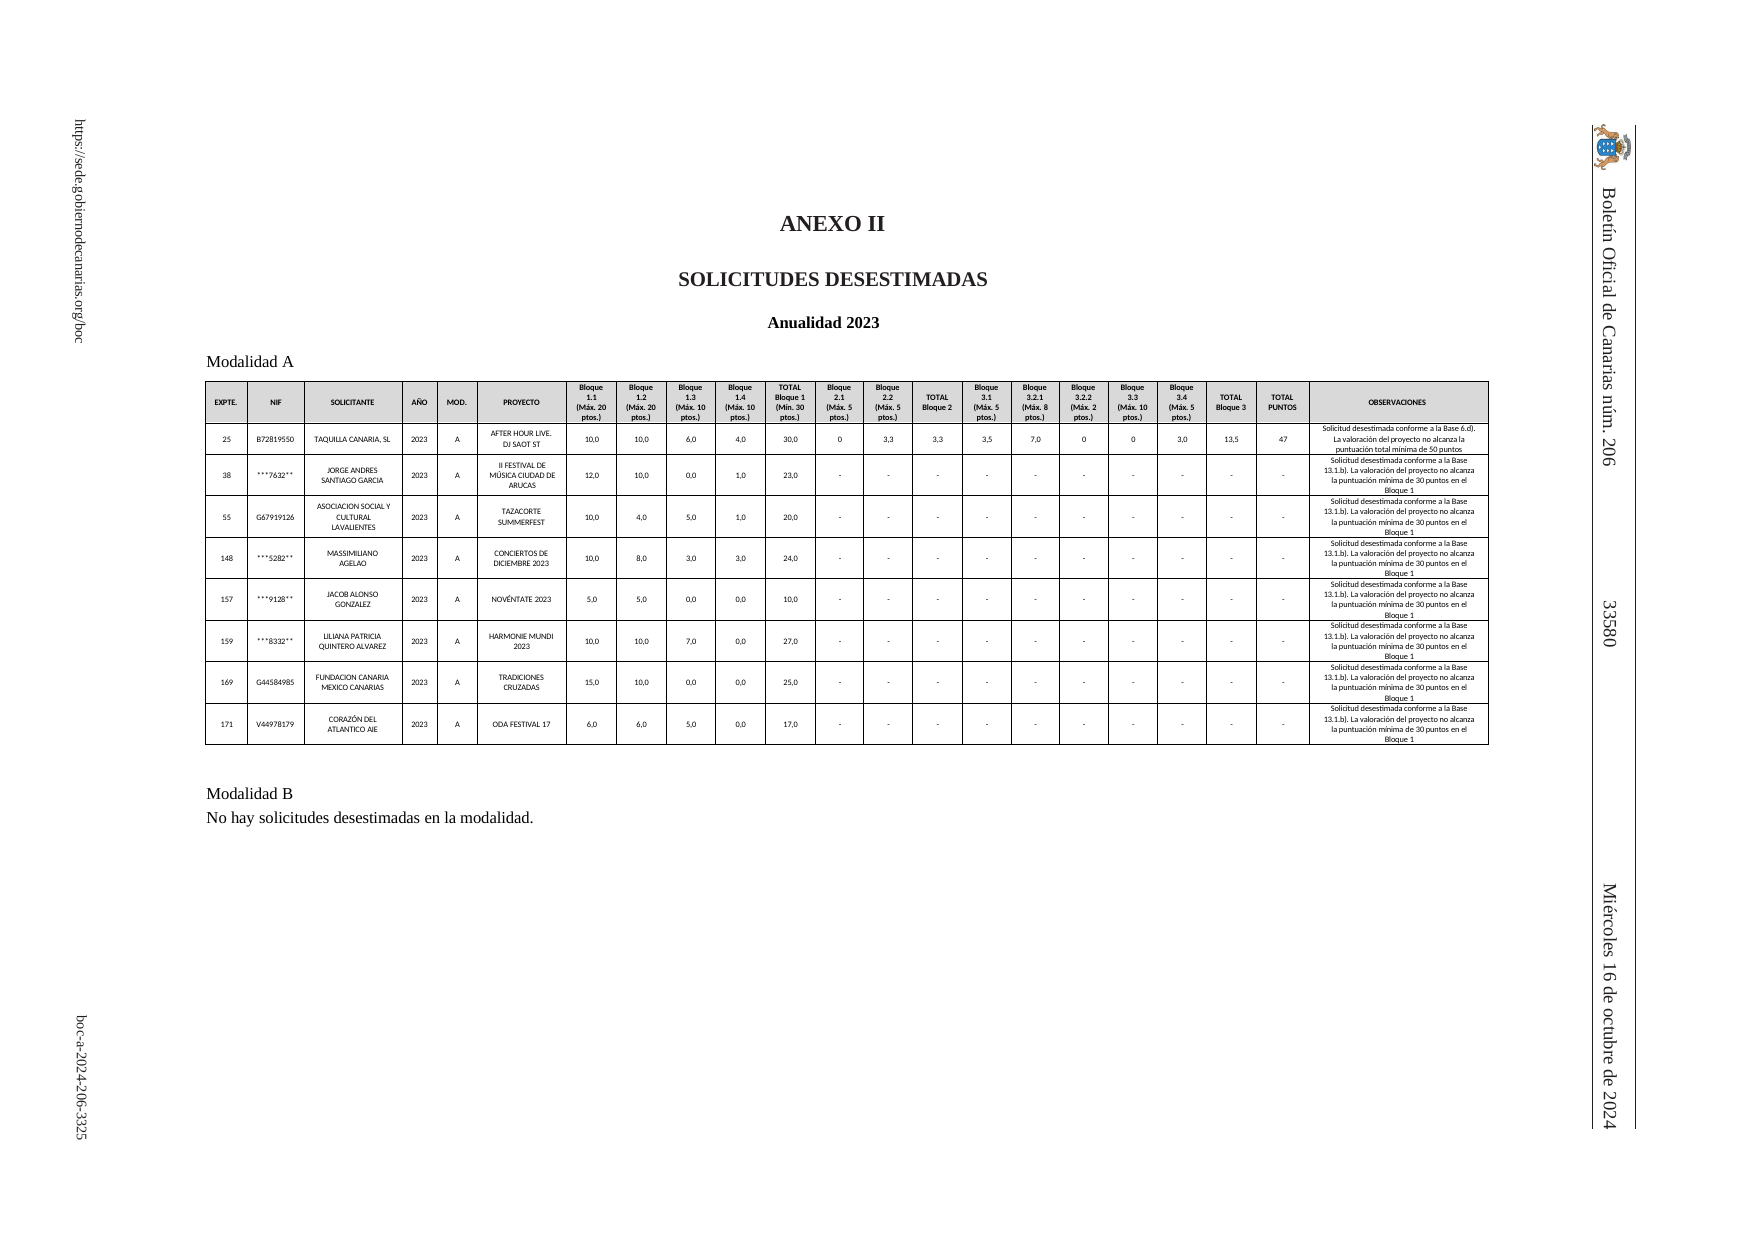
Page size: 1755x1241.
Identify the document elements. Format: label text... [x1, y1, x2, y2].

table_cell 10,0 [766, 579, 815, 620]
table_cell JORGE ANDRES SANTIAGO GARCIA [305, 455, 402, 495]
table_cell - [1060, 621, 1108, 661]
table_cell - [816, 662, 863, 703]
table_cell MASSIMILIANO AGELAO [305, 538, 402, 578]
table_cell 47 [1257, 424, 1309, 454]
table_cell 10,0 [567, 424, 616, 454]
table_cell 148 [206, 538, 247, 578]
table_cell 169 [206, 662, 247, 703]
table_cell FUNDACION CANARIA MEXICO CANARIAS [305, 662, 402, 703]
table_cell - [1207, 662, 1256, 703]
table_cell II FESTIVAL DE MÚSICA CIUDAD DE ARUCAS [478, 455, 566, 495]
table_cell - [1012, 704, 1059, 744]
table_cell TRADICIONES CRUZADAS [478, 662, 566, 703]
table_cell 3,3 [864, 424, 912, 454]
table_cell LILIANA PATRICIA QUINTERO ALVAREZ [305, 621, 402, 661]
table_cell - [1060, 704, 1108, 744]
table_cell A [438, 662, 477, 703]
table_cell - [864, 496, 912, 537]
table_cell - [1158, 704, 1206, 744]
table_cell G67919126 [248, 496, 304, 537]
table_cell 3,5 [963, 424, 1011, 454]
table_cell 3,3 [913, 424, 962, 454]
table_cell 4,0 [617, 496, 666, 537]
table_cell - [1060, 538, 1108, 578]
table_cell G44584985 [248, 662, 304, 703]
table_cell 2023 [403, 662, 437, 703]
table_cell - [1207, 704, 1256, 744]
table_cell - [816, 579, 863, 620]
table_cell 6,0 [567, 704, 616, 744]
table_cell - [1012, 538, 1059, 578]
table_cell - [1257, 538, 1309, 578]
table_cell 25,0 [766, 662, 815, 703]
table_cell - [1257, 662, 1309, 703]
table_cell 3,0 [716, 538, 765, 578]
table_cell - [864, 662, 912, 703]
table_cell 5,0 [617, 579, 666, 620]
table_cell - [1109, 538, 1157, 578]
table_cell - [913, 621, 962, 661]
table_cell ODA FESTIVAL 17 [478, 704, 566, 744]
subtitle [1636, 210, 1648, 237]
text https://sede.gobiernodecanarias.org/boc [72, 119, 89, 353]
text Boletín Oficial de Canarias núm. 206 [1599, 187, 1620, 469]
table_cell 10,0 [617, 424, 666, 454]
table_cell 159 [206, 621, 247, 661]
text No hay solicitudes desestimadas en la modalidad. [206, 808, 1592, 827]
table_cell - [1109, 496, 1157, 537]
table_cell Solicitud desestimada conforme a la Base 13.1.b). La valoración del proyecto no alcanza la puntuación mínima de 30 puntos en el Bloque 1 [1310, 579, 1488, 620]
table_cell NOVÉNTATE 2023 [478, 579, 566, 620]
table_cell 157 [206, 579, 247, 620]
table_header Bloque 2.1 (Máx. 5 ptos.) [816, 382, 863, 422]
table_cell - [816, 621, 863, 661]
table_cell 0,0 [667, 455, 715, 495]
table_cell Solicitud desestimada conforme a la Base 13.1.b). La valoración del proyecto no alcanza la puntuación mínima de 30 puntos en el Bloque 1 [1310, 621, 1488, 661]
subtitle [1620, 210, 1635, 237]
table_header Bloque 3.2.1 (Máx. 8 ptos.) [1012, 382, 1059, 422]
table_cell 3,0 [667, 538, 715, 578]
table_cell - [963, 455, 1011, 495]
table_header Bloque 1.1 (Máx. 20 ptos.) [567, 382, 616, 422]
table_cell - [1158, 455, 1206, 495]
table_cell - [1207, 579, 1256, 620]
subtitle ANEXO II [677, 210, 1592, 237]
text [1636, 784, 1648, 803]
table_cell - [1060, 662, 1108, 703]
table_cell - [864, 704, 912, 744]
table_cell 0,0 [716, 579, 765, 620]
table_cell A [438, 538, 477, 578]
table_cell 1,0 [716, 455, 765, 495]
table_cell 13,5 [1207, 424, 1256, 454]
subtitle [1593, 185, 1620, 469]
table_header Bloque 3.2.2 (Máx. 2 ptos.) [1060, 382, 1108, 422]
table_header Bloque 3.1 (Máx. 5 ptos.) [963, 382, 1011, 422]
table_header TOTAL PUNTOS [1257, 382, 1309, 422]
table_cell - [913, 496, 962, 537]
table_cell 0,0 [667, 579, 715, 620]
table_cell - [1012, 621, 1059, 661]
table_cell HARMONIE MUNDI 2023 [478, 621, 566, 661]
table_cell - [1207, 455, 1256, 495]
table_cell ***7632** [248, 455, 304, 495]
table_cell 2023 [403, 424, 437, 454]
table_cell 25 [206, 424, 247, 454]
table_cell - [913, 704, 962, 744]
table_cell ***8332** [248, 621, 304, 661]
table_cell - [816, 455, 863, 495]
table_cell - [1012, 662, 1059, 703]
table_cell 2023 [403, 455, 437, 495]
table_cell Solicitud desestimada conforme a la Base 13.1.b). La valoración del proyecto no alcanza la puntuación mínima de 30 puntos en el Bloque 1 [1310, 662, 1488, 703]
text boc-a-2024-206-3325 [74, 1016, 91, 1145]
table_cell - [1257, 621, 1309, 661]
table_header EXPTE. [206, 382, 247, 422]
table_cell 2023 [403, 621, 437, 661]
table_cell CORAZÓN DEL ATLANTICO AIE [305, 704, 402, 744]
table_cell - [913, 538, 962, 578]
table_cell - [963, 538, 1011, 578]
table_cell 20,0 [766, 496, 815, 537]
table_cell 12,0 [567, 455, 616, 495]
table_cell 10,0 [567, 621, 616, 661]
table_cell 7,0 [667, 621, 715, 661]
table_cell - [1207, 496, 1256, 537]
table_cell - [864, 579, 912, 620]
table_cell A [438, 424, 477, 454]
table_cell Solicitud desestimada conforme a la Base 13.1.b). La valoración del proyecto no alcanza la puntuación mínima de 30 puntos en el Bloque 1 [1310, 496, 1488, 537]
table_header NIF [248, 382, 304, 422]
table_cell 5,0 [667, 704, 715, 744]
table_cell - [1207, 621, 1256, 661]
table_cell 0,0 [667, 662, 715, 703]
table_cell 27,0 [766, 621, 815, 661]
table_cell 0,0 [716, 621, 765, 661]
table_cell Solicitud desestimada conforme a la Base 13.1.b). La valoración del proyecto no alcanza la puntuación mínima de 30 puntos en el Bloque 1 [1310, 538, 1488, 578]
table_cell TAQUILLA CANARIA, SL [305, 424, 402, 454]
table_cell 6,0 [617, 704, 666, 744]
table_cell - [1257, 704, 1309, 744]
table_cell - [864, 621, 912, 661]
table_cell 55 [206, 496, 247, 537]
table_header Bloque 2.2 (Máx. 5 ptos.) [864, 382, 912, 422]
table_cell - [913, 579, 962, 620]
table_cell 1,0 [716, 496, 765, 537]
table_cell 24,0 [766, 538, 815, 578]
table_header PROYECTO [478, 382, 566, 422]
table_cell - [1109, 621, 1157, 661]
table_cell - [1012, 579, 1059, 620]
table_cell 171 [206, 704, 247, 744]
table_cell - [1158, 538, 1206, 578]
table_cell - [864, 455, 912, 495]
text Anualidad 2023 [676, 313, 970, 332]
text Modalidad B [206, 784, 1592, 803]
table_cell A [438, 455, 477, 495]
table_cell - [1158, 621, 1206, 661]
table_cell 2023 [403, 496, 437, 537]
table_cell - [1060, 579, 1108, 620]
table_cell - [1109, 579, 1157, 620]
table_cell 10,0 [567, 496, 616, 537]
table_cell 7,0 [1012, 424, 1059, 454]
table_cell 0,0 [716, 662, 765, 703]
table_cell - [816, 538, 863, 578]
table_cell - [1012, 496, 1059, 537]
table_cell A [438, 704, 477, 744]
table_cell Solicitud desestimada conforme a la Base 6.d). La valoración del proyecto no alcanza la puntuación total mínima de 50 puntos [1310, 424, 1488, 454]
table_cell - [864, 538, 912, 578]
table_cell - [963, 579, 1011, 620]
table_cell - [963, 662, 1011, 703]
table_header Bloque 1.3 (Máx. 10 ptos.) [667, 382, 715, 422]
table_cell - [1158, 496, 1206, 537]
table_cell - [913, 455, 962, 495]
text [1636, 351, 1648, 371]
table_cell - [913, 662, 962, 703]
table_cell 8,0 [617, 538, 666, 578]
table_cell 10,0 [617, 455, 666, 495]
table_cell - [1109, 704, 1157, 744]
table_cell 15,0 [567, 662, 616, 703]
table_cell ***5282** [248, 538, 304, 578]
table_header TOTAL Bloque 3 [1207, 382, 1256, 422]
table_header TOTAL Bloque 2 [913, 382, 962, 422]
table_header MOD. [438, 382, 477, 422]
table_cell - [1060, 455, 1108, 495]
table_cell - [1109, 662, 1157, 703]
table_cell A [438, 579, 477, 620]
table_cell Solicitud desestimada conforme a la Base 13.1.b). La valoración del proyecto no alcanza la puntuación mínima de 30 puntos en el Bloque 1 [1310, 455, 1488, 495]
text [1593, 784, 1635, 803]
table_cell CONCIERTOS DE DICIEMBRE 2023 [478, 538, 566, 578]
table_cell Solicitud desestimada conforme a la Base 13.1.b). La valoración del proyecto no alcanza la puntuación mínima de 30 puntos en el Bloque 1 [1310, 704, 1488, 744]
table_cell - [1207, 538, 1256, 578]
table_cell 5,0 [667, 496, 715, 537]
table_cell JACOB ALONSO GONZALEZ [305, 579, 402, 620]
table_cell - [1158, 662, 1206, 703]
table_cell 0 [816, 424, 863, 454]
table_cell 2023 [403, 579, 437, 620]
text 33580 [1600, 600, 1621, 649]
table_header Bloque 3.4 (Máx. 5 ptos.) [1158, 382, 1206, 422]
table_cell A [438, 621, 477, 661]
table_cell A [438, 496, 477, 537]
table_header AÑO [403, 382, 437, 422]
table_cell - [963, 704, 1011, 744]
table_header OBSERVACIONES [1310, 382, 1488, 422]
table_header TOTAL Bloque 1 (Mín. 30 ptos.) [766, 382, 815, 422]
table_cell 2023 [403, 538, 437, 578]
table_cell - [963, 621, 1011, 661]
table_cell - [1060, 496, 1108, 537]
table_cell AFTER HOUR LIVE. DJ SAOT ST [478, 424, 566, 454]
table_cell 30,0 [766, 424, 815, 454]
table_cell 6,0 [667, 424, 715, 454]
table_cell ***9128** [248, 579, 304, 620]
table_cell 5,0 [567, 579, 616, 620]
table_cell 10,0 [617, 662, 666, 703]
table_header SOLICITANTE [305, 382, 402, 422]
table_cell 38 [206, 455, 247, 495]
table_cell 3,0 [1158, 424, 1206, 454]
table_cell 23,0 [766, 455, 815, 495]
text Modalidad A [206, 351, 1592, 371]
table_cell B72819550 [248, 424, 304, 454]
table_cell 0 [1109, 424, 1157, 454]
table_cell - [1257, 455, 1309, 495]
table_cell - [816, 496, 863, 537]
table_cell ASOCIACION SOCIAL Y CULTURAL LAVALIENTES [305, 496, 402, 537]
table_cell 2023 [403, 704, 437, 744]
table_header Bloque 1.2 (Máx. 20 ptos.) [617, 382, 666, 422]
table_cell 17,0 [766, 704, 815, 744]
table_cell 4,0 [716, 424, 765, 454]
table_cell V44978179 [248, 704, 304, 744]
table_cell - [816, 704, 863, 744]
table_cell - [1257, 579, 1309, 620]
text Miércoles 16 de octubre de 2024 [1600, 883, 1621, 1131]
table_cell - [1158, 579, 1206, 620]
table_cell 0,0 [716, 704, 765, 744]
text [1620, 351, 1635, 371]
table_header Bloque 3.3 (Máx. 10 ptos.) [1109, 382, 1157, 422]
table_cell - [1012, 455, 1059, 495]
table_cell 10,0 [617, 621, 666, 661]
table_cell - [963, 496, 1011, 537]
table_cell - [1257, 496, 1309, 537]
table_cell - [1109, 455, 1157, 495]
table_cell 10,0 [567, 538, 616, 578]
table_header Bloque 1.4 (Máx. 10 ptos.) [716, 382, 765, 422]
table_cell TAZACORTE SUMMERFEST [478, 496, 566, 537]
text SOLICITUDES DESESTIMADAS [106, 267, 1559, 291]
table_cell 0 [1060, 424, 1108, 454]
